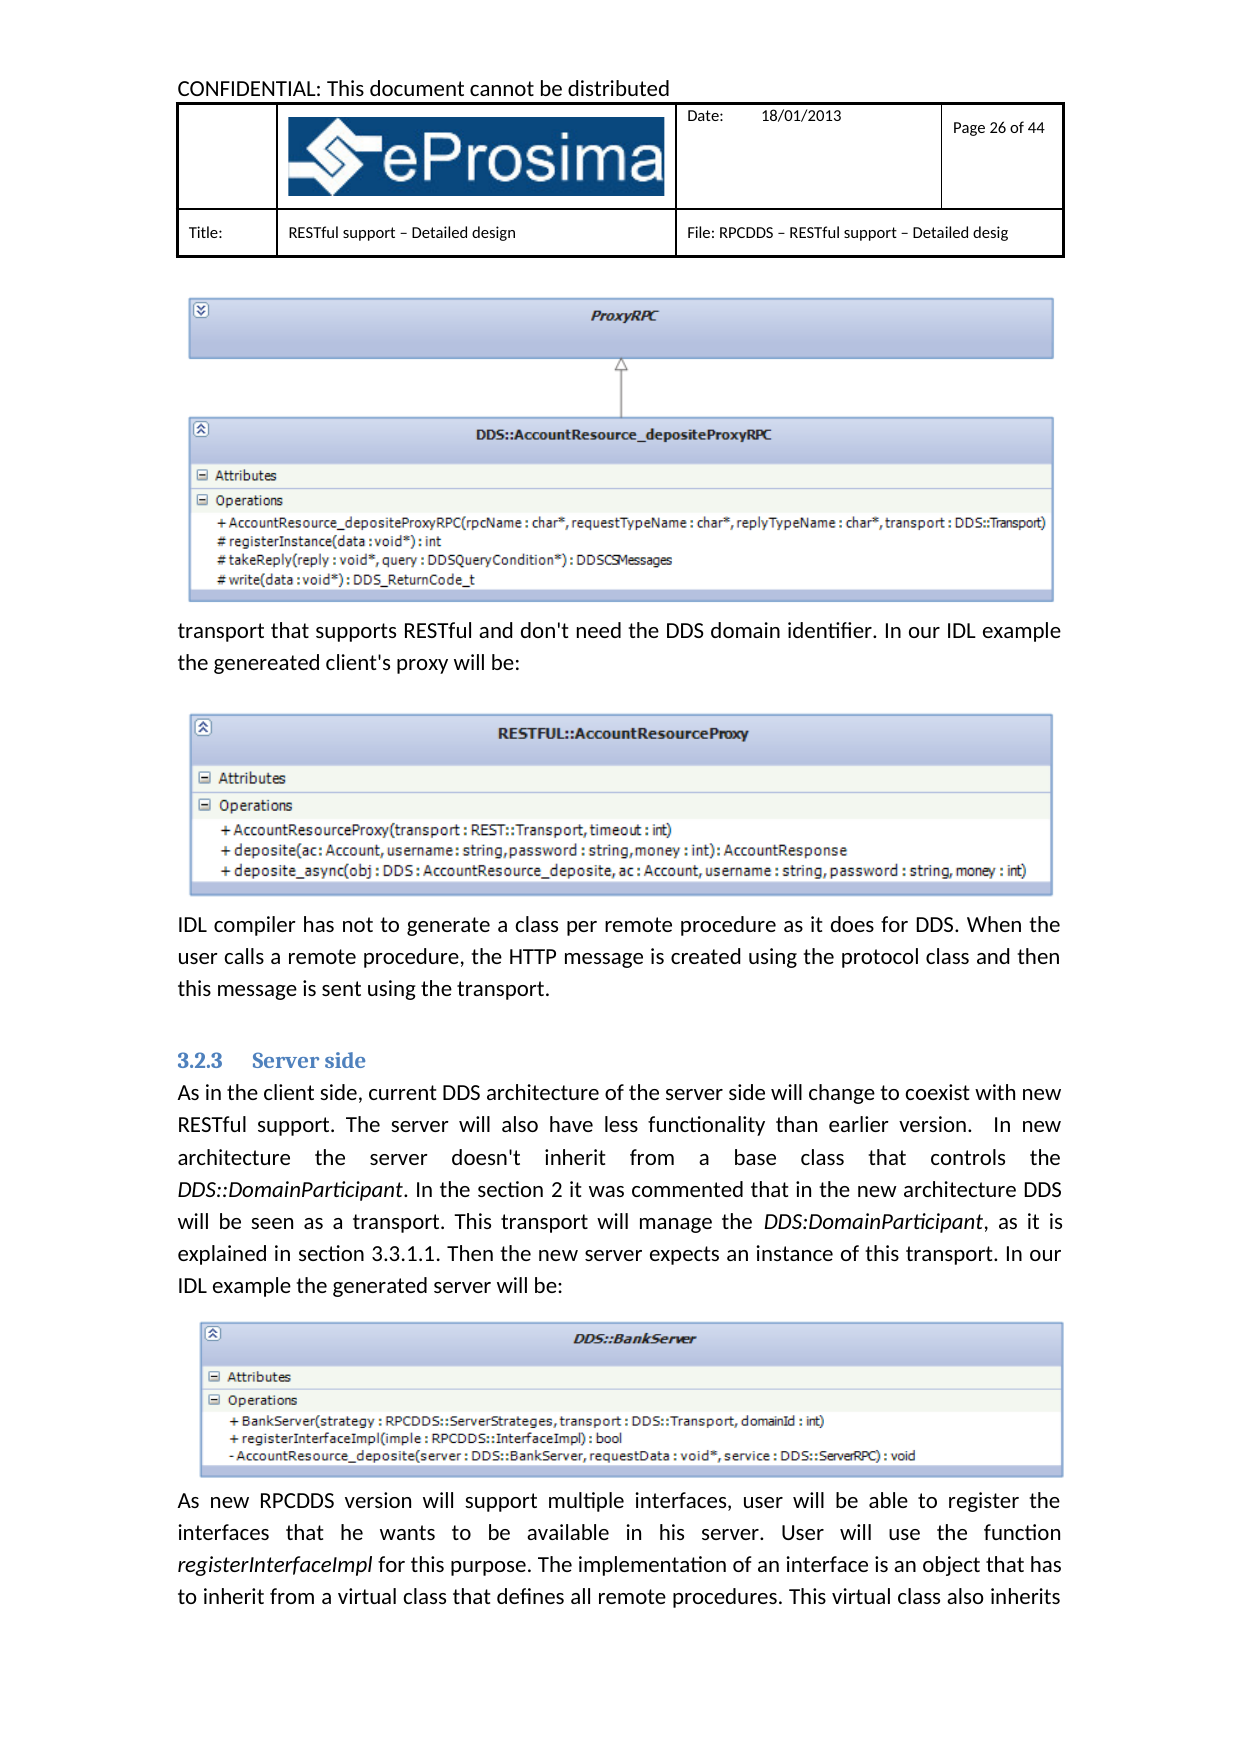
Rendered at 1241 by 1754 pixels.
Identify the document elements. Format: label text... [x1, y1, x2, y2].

text As new RPCDDS version will support multiple interfaces, user will be able to register the interfaces that he wants to be available in his server. User will use the function registerInterfaceImpl for this purpose. The implementation of an interface is an object that has to inherit from a virtual class that defines all remote procedures. This virtual class also inherits [177, 1486, 1063, 1611]
picture [177, 286, 1063, 612]
subtitle Server side [177, 1048, 1063, 1074]
picture [288, 117, 665, 196]
text As in the client side, current DDS architecture of the server side will change to coexist with new RESTful support. The server will also have less functionality than earlier version. In new architecture the server doesn't inherit from a base class that controls the DDS::DomainParticipant. In the section 2 it was commented that in the new architecture DDS will be seen as a transport. This transport will manage the DDS:DomainParticipant, as it is explained in section 3.3.1.1. Then the new server expects an instance of this transport. In our IDL example the generated server will be: [177, 1078, 1063, 1299]
picture [177, 701, 1063, 906]
text transport that supports RESTful and don't need the DDS domain identifier. In our IDL example the genereated client's proxy will be: [177, 612, 1063, 676]
text IDL compiler has not to generate a class per remote procedure as it does for DDS. When the user calls a remote procedure, the HTTP message is created using the protocol class and then this message is sent using the transport. [177, 906, 1063, 1002]
picture [188, 1311, 1074, 1486]
